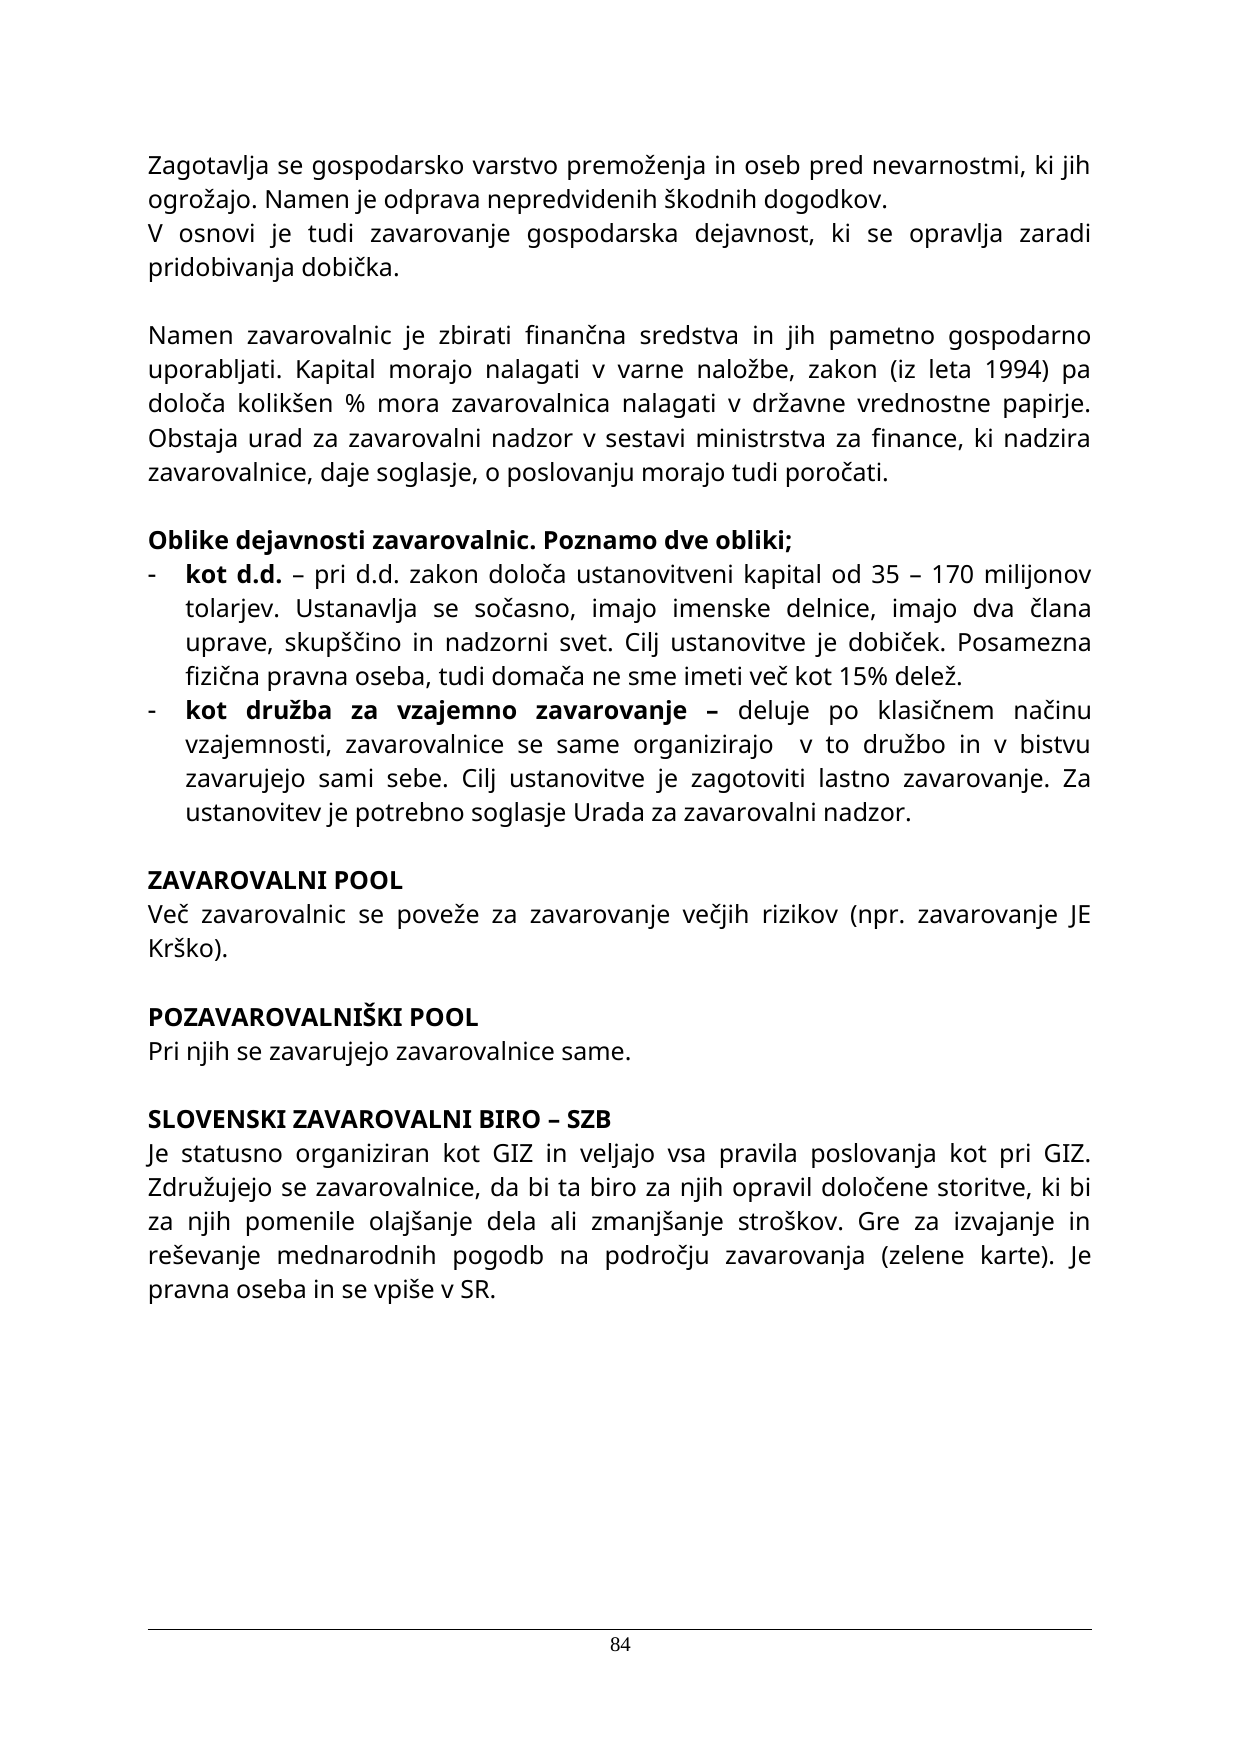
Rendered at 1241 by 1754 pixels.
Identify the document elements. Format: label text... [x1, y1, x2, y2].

list kot d.d. – pri d.d. zakon določa ustanovitveni kapital od 35 – 170 milijonov tolarjev. Ustanavlja se sočasno, imajo imenske delnice, imajo dva člana uprave, skupščino in nadzorni svet. Cilj ustanovitve je dobiček. Posamezna fizična pravna oseba, tudi domača ne sme imeti več kot 15% delež. [148, 556, 1092, 693]
text Namen zavarovalnic je zbirati finančna sredstva in jih pametno gospodarno uporabljati. Kapital morajo nalagati v varne naložbe, zakon (iz leta 1994) pa določa kolikšen % mora zavarovalnica nalagati v državne vrednostne papirje. Obstaja urad za zavarovalni nadzor v sestavi ministrstva za finance, ki nadzira zavarovalnice, daje soglasje, o poslovanju morajo tudi poročati. [148, 318, 1092, 488]
list kot družba za vzajemno zavarovanje – deluje po klasičnem načinu vzajemnosti, zavarovalnice se same organizirajo v to družbo in v bistvu zavarujejo sami sebe. Cilj ustanovitve je zagotoviti lastno zavarovanje. Za ustanovitev je potrebno soglasje Urada za zavarovalni nadzor. [148, 693, 1092, 829]
text ZAVAROVALNI POOL [148, 863, 1092, 897]
text SLOVENSKI ZAVAROVALNI BIRO – SZB [148, 1101, 1092, 1136]
text V osnovi je tudi zavarovanje gospodarska dejavnost, ki se opravlja zaradi pridobivanja dobička. [148, 216, 1092, 284]
text Je statusno organiziran kot GIZ in veljajo vsa pravila poslovanja kot pri GIZ. Združujejo se zavarovalnice, da bi ta biro za njih opravil določene storitve, ki bi za njih pomenile olajšanje dela ali zmanjšanje stroškov. Gre za izvajanje in reševanje mednarodnih pogodb na področju zavarovanja (zelene karte). Je pravna oseba in se vpiše v SR. [148, 1136, 1092, 1306]
text Oblike dejavnosti zavarovalnic. Poznamo dve obliki; [148, 522, 1092, 556]
text Več zavarovalnic se poveže za zavarovanje večjih rizikov (npr. zavarovanje JE Krško). [148, 897, 1092, 965]
text Zagotavlja se gospodarsko varstvo premoženja in oseb pred nevarnostmi, ki jih ogrožajo. Namen je odprava nepredvidenih škodnih dogodkov. [148, 148, 1092, 216]
text Pri njih se zavarujejo zavarovalnice same. [148, 1033, 1092, 1067]
text POZAVAROVALNIŠKI POOL [148, 999, 1092, 1033]
